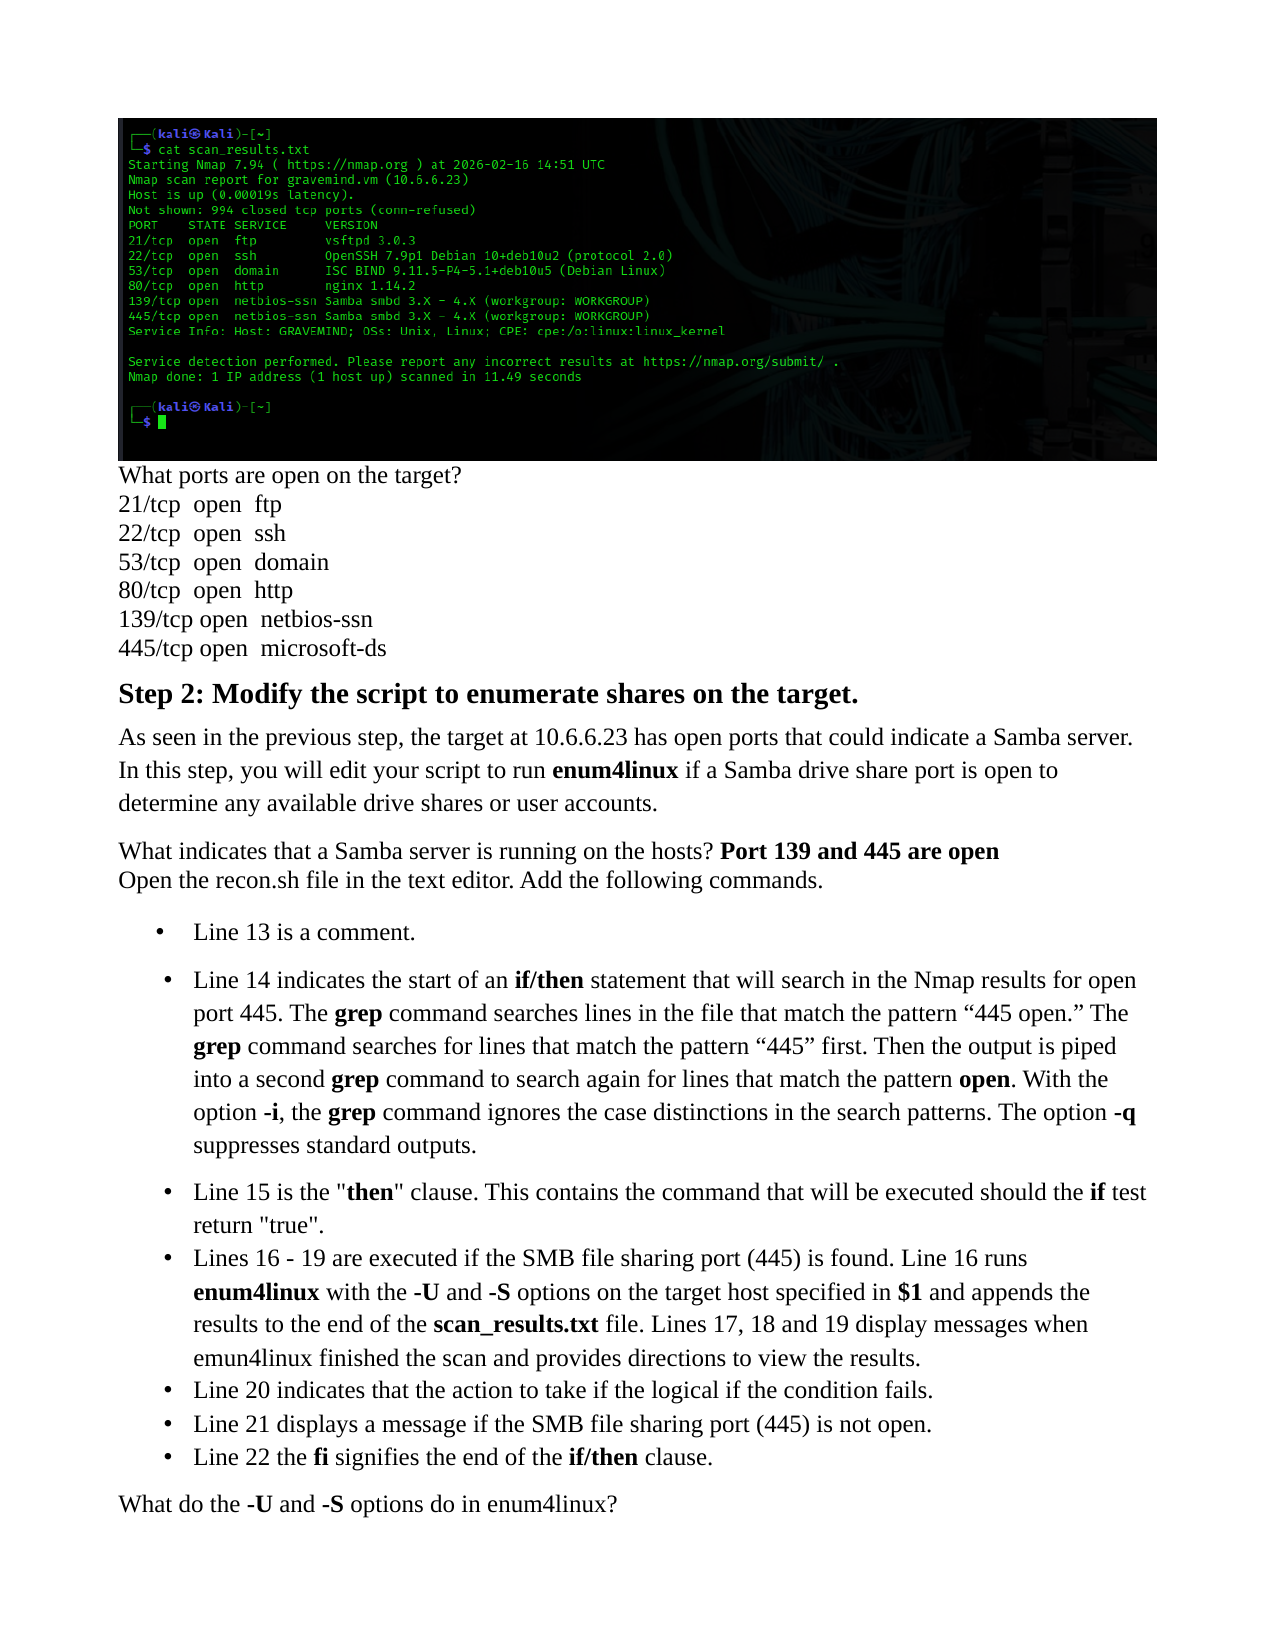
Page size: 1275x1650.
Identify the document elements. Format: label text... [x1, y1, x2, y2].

list Line 13 is a comment. [156, 917, 1157, 946]
list Lines 16 - 19 are executed if the SMB file sharing port (445) is found. Line 16 runs enum4linux with the -U and -S options on the target host specified in $1 and appends the results to the end of the scan_results.txt file. Lines 17, 18 and 19 display messages when emun4linux finished the scan and provides directions to view the results. [164, 1243, 1157, 1371]
text What ports are open on the target? [118, 461, 1157, 489]
text What indicates that a Samba server is running on the hosts? Port 139 and 445 are open [118, 836, 1157, 865]
list Line 14 indicates the start of an if/then statement that will search in the Nmap results for open port 445. The grep command searches lines in the file that match the pattern “445 open.” The grep command searches for lines that match the pattern “445” first. Then the output is piped into a second grep command to search again for lines that match the pattern open. With the option -i, the grep command ignores the case distinctions in the search patterns. The option -q suppresses standard outputs. [164, 965, 1157, 1159]
text Open the recon.sh file in the text editor. Add the following commands. [118, 865, 1157, 893]
picture [118, 118, 1157, 461]
text 21/tcp open ftp [118, 489, 1157, 518]
list Line 21 displays a message if the SMB file sharing port (445) is not open. [164, 1409, 1157, 1437]
text 80/tcp open http [118, 576, 1157, 604]
text What do the -U and -S options do in enum4linux? [118, 1489, 1157, 1518]
text 53/tcp open domain [118, 547, 1157, 576]
list Line 20 indicates that the action to take if the logical if the condition fails. [164, 1376, 1157, 1404]
text As seen in the previous step, the target at 10.6.6.23 has open ports that could indicate a Samba server. In this step, you will edit your script to run enum4linux if a Samba drive share port is open to determine any available drive shares or user accounts. [118, 722, 1157, 817]
text 22/tcp open ssh [118, 518, 1157, 547]
text 445/tcp open microsoft-ds [118, 633, 1157, 662]
list Line 15 is the "then" clause. This contains the command that will be executed should the if test return "true". [164, 1177, 1157, 1239]
subtitle Step 2: Modify the script to enumerate shares on the target. [118, 676, 1157, 710]
list Line 22 the fi signifies the end of the if/then clause. [164, 1442, 1157, 1470]
text 139/tcp open netbios-ssn [118, 604, 1157, 633]
